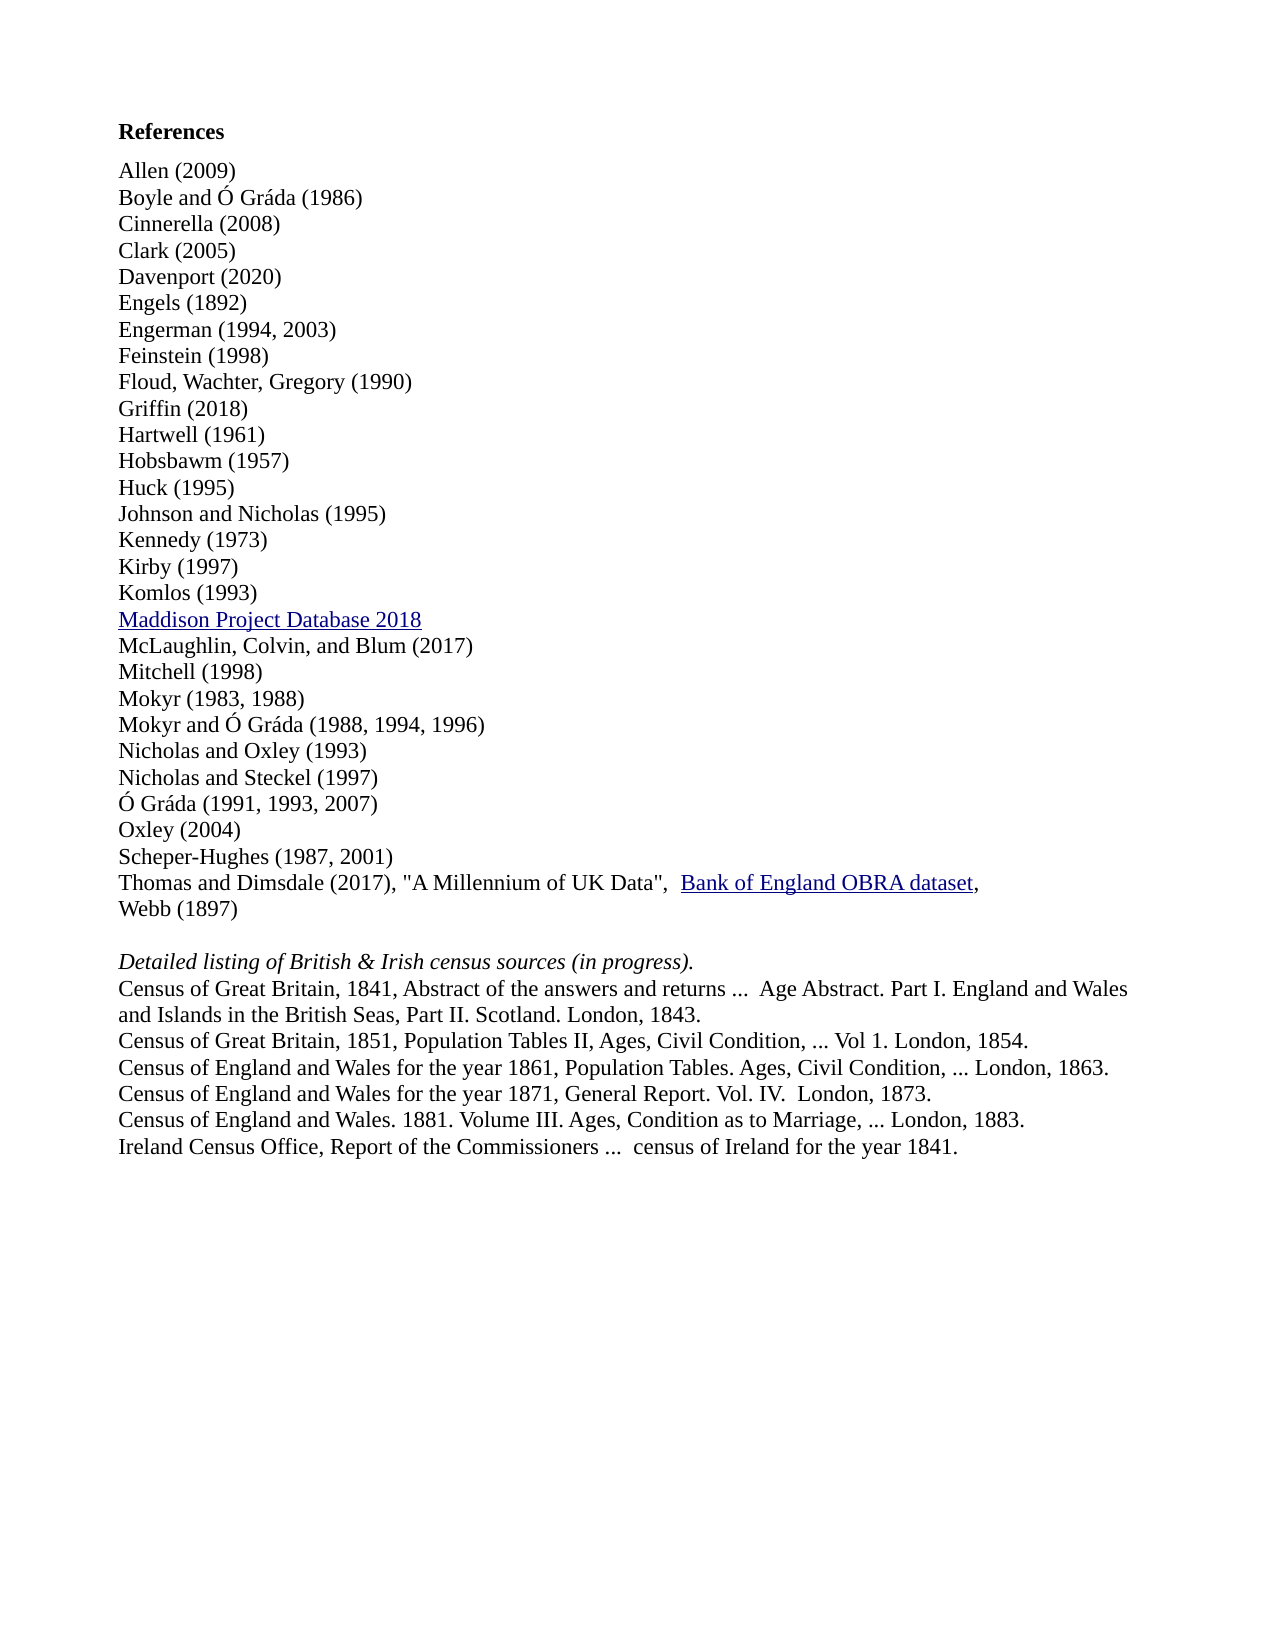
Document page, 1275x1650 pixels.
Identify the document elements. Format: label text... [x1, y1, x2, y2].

text Thomas and Dimsdale (2017), "A Millennium of UK Data", Bank of England OBRA dataset, [118, 869, 1157, 896]
text Oxley (2004) [118, 816, 1157, 843]
text Komlos (1993) [118, 579, 1157, 606]
text Webb (1897) [118, 896, 1157, 922]
text Census of England and Wales for the year 1871, General Report. Vol. IV. London, 1873. [118, 1080, 1157, 1106]
text Mokyr and Ó Gráda (1988, 1994, 1996) [118, 711, 1157, 737]
text Mokyr (1983, 1988) [118, 685, 1157, 711]
text Census of England and Wales. 1881. Volume III. Ages, Condition as to Marriage, ... London, 1883. [118, 1106, 1157, 1133]
text Clark (2005) [118, 237, 1157, 263]
text Griffin (2018) [118, 395, 1157, 421]
text References [118, 118, 1157, 144]
text Census of Great Britain, 1841, Abstract of the answers and returns ... Age Abstract. Part I. England and Wales and Islands in the British Seas, Part II. Scotland. London, 1843. [118, 974, 1157, 1027]
text Nicholas and Steckel (1997) [118, 764, 1157, 790]
text Hobsbawm (1957) [118, 447, 1157, 474]
text Huck (1995) [118, 474, 1157, 500]
text McLaughlin, Colvin, and Blum (2017) [118, 632, 1157, 658]
text Detailed listing of British & Irish census sources (in progress). [118, 948, 1157, 974]
text Ireland Census Office, Report of the Commissioners ... census of Ireland for the year 1841. [118, 1133, 1157, 1159]
text Floud, Wachter, Gregory (1990) [118, 368, 1157, 395]
text Davenport (2020) [118, 263, 1157, 289]
text Boyle and Ó Gráda (1986) [118, 184, 1157, 210]
text Census of England and Wales for the year 1861, Population Tables. Ages, Civil Condition, ... London, 1863. [118, 1054, 1157, 1080]
text Hartwell (1961) [118, 421, 1157, 447]
text Ó Gráda (1991, 1993, 2007) [118, 790, 1157, 816]
text Engels (1892) [118, 289, 1157, 316]
text Nicholas and Oxley (1993) [118, 737, 1157, 764]
text Allen (2009) [118, 158, 1157, 184]
text Scheper-Hughes (1987, 2001) [118, 843, 1157, 869]
text Kirby (1997) [118, 553, 1157, 579]
text Maddison Project Database 2018 [118, 606, 1157, 632]
text Census of Great Britain, 1851, Population Tables II, Ages, Civil Condition, ... Vol 1. London, 1854. [118, 1027, 1157, 1054]
text Mitchell (1998) [118, 658, 1157, 685]
text Cinnerella (2008) [118, 210, 1157, 237]
text Engerman (1994, 2003) [118, 316, 1157, 342]
text Feinstein (1998) [118, 342, 1157, 368]
text Johnson and Nicholas (1995) [118, 500, 1157, 527]
text Kennedy (1973) [118, 527, 1157, 553]
